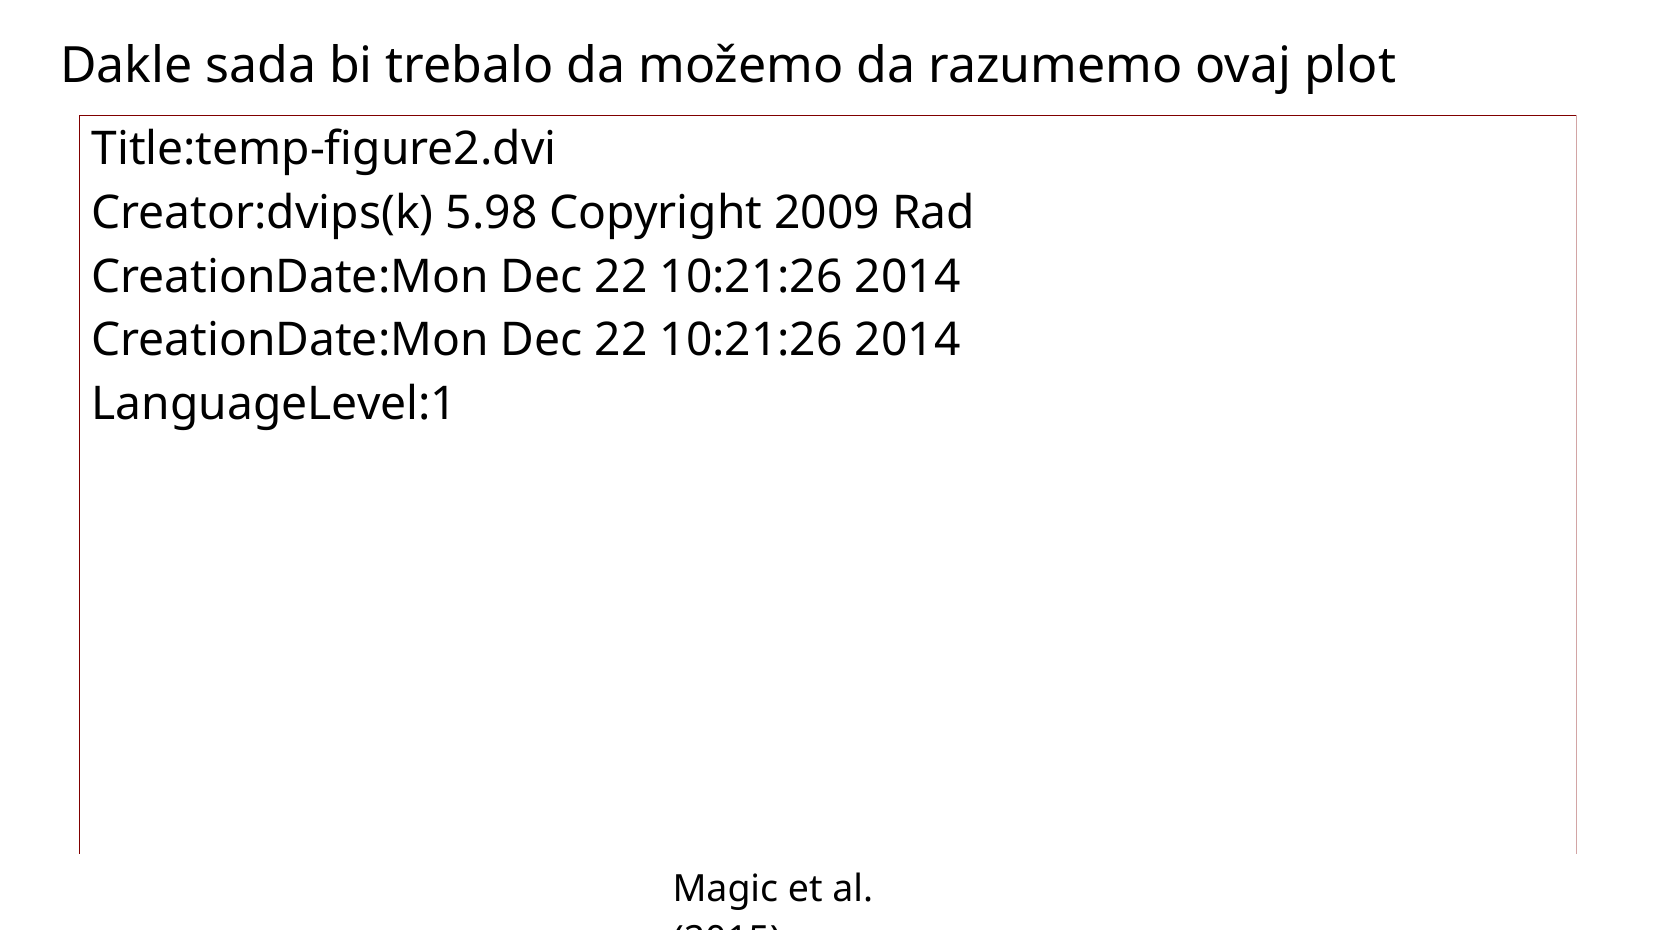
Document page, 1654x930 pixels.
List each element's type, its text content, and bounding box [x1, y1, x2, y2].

picture [76, 112, 1577, 854]
title Dakle sada bi trebalo da možemo da razumemo ovaj plot [59, 13, 1648, 113]
text_box Magic et al. (2015) [657, 853, 996, 914]
